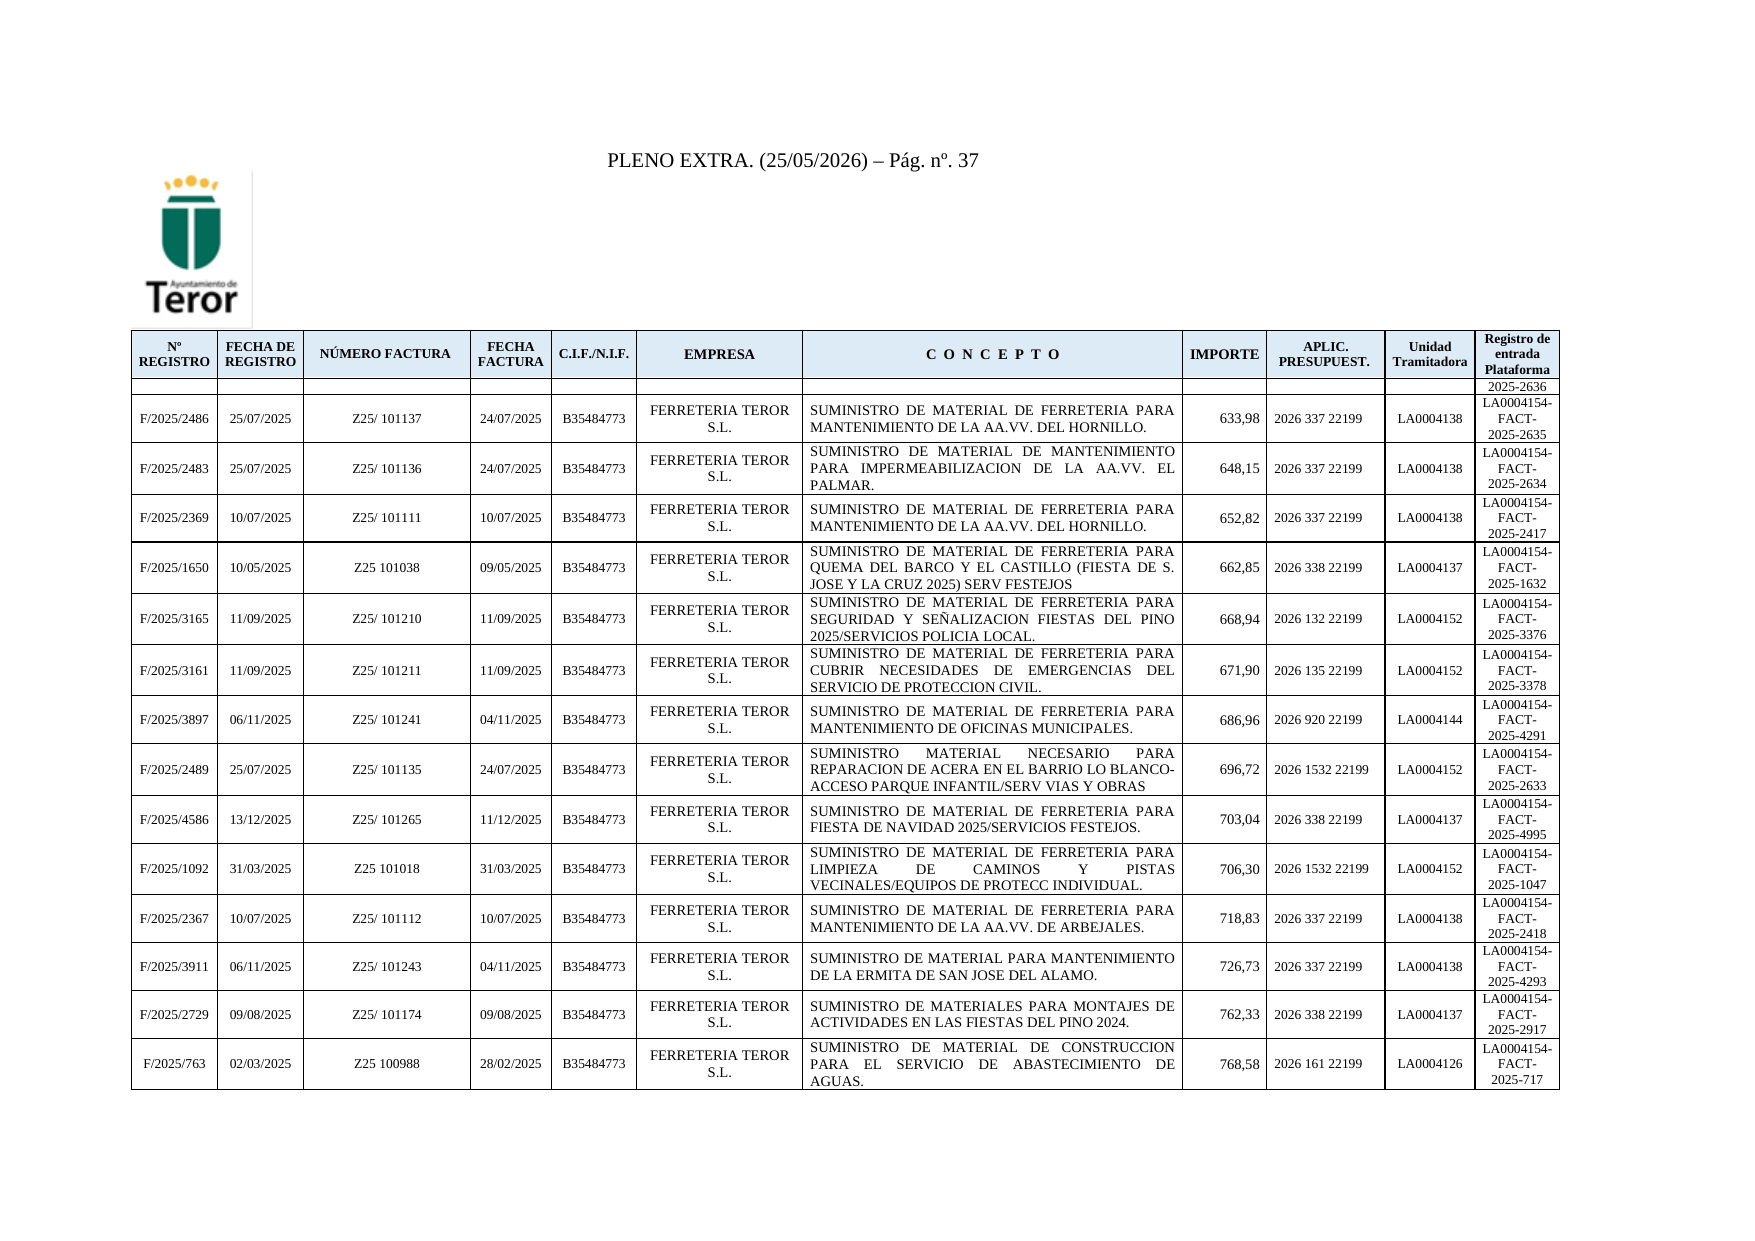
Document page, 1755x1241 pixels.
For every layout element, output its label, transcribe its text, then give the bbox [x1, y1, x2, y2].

table_cell 10/07/2025 [471, 895, 551, 942]
table_cell LA0004154-FACT-2025-2633 [1476, 744, 1559, 795]
table_cell F/2025/2486 [132, 395, 217, 442]
table_cell SUMINISTRO DE MATERIAL DE FERRETERIA PARA MANTENIMIENTO DE LA AA.VV. DEL HORNILLO. [803, 495, 1182, 541]
table_cell 24/07/2025 [471, 395, 551, 442]
table_cell 726,73 [1183, 943, 1266, 990]
table_cell LA0004154-FACT-2025-2418 [1476, 895, 1559, 942]
table_cell B35484773 [552, 495, 636, 541]
table_cell 2026 337 22199 [1267, 443, 1384, 493]
table_cell 668,94 [1183, 594, 1266, 644]
table_cell F/2025/2367 [132, 895, 217, 942]
table_cell F/2025/2483 [132, 443, 217, 493]
table_header IMPORTE [1183, 331, 1266, 377]
table_cell B35484773 [552, 796, 636, 843]
table_cell 04/11/2025 [471, 943, 551, 990]
table_cell [1386, 379, 1474, 394]
table_cell LA0004152 [1386, 744, 1474, 795]
table_cell Z25/ 101243 [304, 943, 470, 990]
table_cell 25/07/2025 [218, 744, 303, 795]
table_cell 648,15 [1183, 443, 1266, 493]
table_cell 09/08/2025 [218, 991, 303, 1038]
table_cell LA0004138 [1386, 395, 1474, 442]
table_cell FERRETERIA TEROR S.L. [637, 895, 802, 942]
table_cell SUMINISTRO MATERIAL NECESARIO PARA REPARACION DE ACERA EN EL BARRIO LO BLANCO-ACCESO PARQUE INFANTIL/SERV VIAS Y OBRAS [803, 744, 1182, 795]
table_cell 09/08/2025 [471, 991, 551, 1038]
table_cell F/2025/2729 [132, 991, 217, 1038]
table_cell B35484773 [552, 696, 636, 743]
table_cell B35484773 [552, 594, 636, 644]
table_cell 06/11/2025 [218, 696, 303, 743]
table_cell FERRETERIA TEROR S.L. [637, 991, 802, 1038]
table_cell 768,58 [1183, 1039, 1266, 1089]
table_cell F/2025/4586 [132, 796, 217, 843]
table_cell FERRETERIA TEROR S.L. [637, 1039, 802, 1089]
table_cell FERRETERIA TEROR S.L. [637, 395, 802, 442]
table_cell 11/09/2025 [471, 594, 551, 644]
table_cell Z25/ 101111 [304, 495, 470, 541]
table_cell 671,90 [1183, 645, 1266, 695]
table_cell 2026 1532 22199 [1267, 844, 1384, 894]
table_cell [637, 379, 802, 394]
table_cell B35484773 [552, 395, 636, 442]
table_cell 2026 161 22199 [1267, 1039, 1384, 1089]
table_cell Z25 101018 [304, 844, 470, 894]
table_cell 652,82 [1183, 495, 1266, 541]
table_cell 696,72 [1183, 744, 1266, 795]
table_cell B35484773 [552, 844, 636, 894]
table_cell Z25 100988 [304, 1039, 470, 1089]
table_cell F/2025/2489 [132, 744, 217, 795]
table_cell LA0004137 [1386, 796, 1474, 843]
table_cell B35484773 [552, 1039, 636, 1089]
table_cell LA0004154-FACT-2025-2917 [1476, 991, 1559, 1038]
table_cell LA0004138 [1386, 443, 1474, 493]
table_cell SUMINISTRO DE MATERIAL DE FERRETERIA PARA LIMPIEZA DE CAMINOS Y PISTAS VECINALES/EQUIPOS DE PROTECC INDIVIDUAL. [803, 844, 1182, 894]
table_header C O N C E P T O [803, 331, 1182, 377]
table_cell B35484773 [552, 895, 636, 942]
table_cell 10/07/2025 [218, 895, 303, 942]
table_cell 31/03/2025 [218, 844, 303, 894]
table_cell B35484773 [552, 443, 636, 493]
table_header C.I.F./N.I.F. [552, 331, 636, 377]
table_cell B35484773 [552, 943, 636, 990]
table_cell Z25/ 101112 [304, 895, 470, 942]
table_header FECHA FACTURA [471, 331, 551, 377]
table_cell LA0004138 [1386, 495, 1474, 541]
table_cell Z25 101038 [304, 543, 470, 593]
table_cell SUMINISTRO DE MATERIALES PARA MONTAJES DE ACTIVIDADES EN LAS FIESTAS DEL PINO 2024. [803, 991, 1182, 1038]
table_cell SUMINISTRO DE MATERIAL DE FERRETERIA PARA FIESTA DE NAVIDAD 2025/SERVICIOS FESTEJOS. [803, 796, 1182, 843]
table_cell Z25/ 101136 [304, 443, 470, 493]
table_cell SUMINISTRO DE MATERIAL DE FERRETERIA PARA MANTENIMIENTO DE LA AA.VV. DE ARBEJALES. [803, 895, 1182, 942]
table_cell 10/07/2025 [471, 495, 551, 541]
table_cell B35484773 [552, 543, 636, 593]
table_cell 2026 338 22199 [1267, 796, 1384, 843]
table_cell B35484773 [552, 744, 636, 795]
table_cell 04/11/2025 [471, 696, 551, 743]
table_cell [218, 379, 303, 394]
table_cell 2026 337 22199 [1267, 943, 1384, 990]
table_cell LA0004152 [1386, 844, 1474, 894]
table_cell SUMINISTRO DE MATERIAL PARA MANTENIMIENTO DE LA ERMITA DE SAN JOSE DEL ALAMO. [803, 943, 1182, 990]
table_cell FERRETERIA TEROR S.L. [637, 744, 802, 795]
table_cell LA0004154-FACT-2025-2635 [1476, 395, 1559, 442]
table_cell Z25/ 101135 [304, 744, 470, 795]
table_cell FERRETERIA TEROR S.L. [637, 943, 802, 990]
table_cell LA0004137 [1386, 991, 1474, 1038]
table_cell 28/02/2025 [471, 1039, 551, 1089]
table_cell SUMINISTRO DE MATERIAL DE FERRETERIA PARA SEGURIDAD Y SEÑALIZACION FIESTAS DEL PINO 2025/SERVICIOS POLICIA LOCAL. [803, 594, 1182, 644]
table_header NÚMERO FACTURA [304, 331, 470, 377]
table_cell LA0004137 [1386, 543, 1474, 593]
table_cell LA0004126 [1386, 1039, 1474, 1089]
table_cell LA0004154-FACT-2025-2417 [1476, 495, 1559, 541]
table_cell SUMINISTRO DE MATERIAL DE FERRETERIA PARA MANTENIMIENTO DE OFICINAS MUNICIPALES. [803, 696, 1182, 743]
table_cell LA0004154-FACT-2025-4291 [1476, 696, 1559, 743]
table_cell 686,96 [1183, 696, 1266, 743]
table_cell LA0004154-FACT-2025-1632 [1476, 543, 1559, 593]
table_header Nº REGISTRO [132, 331, 217, 377]
table_cell SUMINISTRO DE MATERIAL DE FERRETERIA PARA QUEMA DEL BARCO Y EL CASTILLO (FIESTA DE S. JOSE Y LA CRUZ 2025) SERV FESTEJOS [803, 543, 1182, 593]
table_header EMPRESA [637, 331, 802, 377]
table_cell F/2025/2369 [132, 495, 217, 541]
table_cell 25/07/2025 [218, 443, 303, 493]
table_header Registro de entrada Plataforma [1476, 331, 1559, 377]
table_cell 2026 132 22199 [1267, 594, 1384, 644]
table_cell Z25/ 101137 [304, 395, 470, 442]
table_cell LA0004138 [1386, 943, 1474, 990]
table_cell 10/07/2025 [218, 495, 303, 541]
table_cell LA0004154-FACT-2025-2634 [1476, 443, 1559, 493]
table_cell 706,30 [1183, 844, 1266, 894]
table_cell 09/05/2025 [471, 543, 551, 593]
table_cell 703,04 [1183, 796, 1266, 843]
table_cell 2026 337 22199 [1267, 895, 1384, 942]
table_cell LA0004144 [1386, 696, 1474, 743]
table_cell [803, 379, 1182, 394]
table_cell SUMINISTRO DE MATERIAL DE FERRETERIA PARA MANTENIMIENTO DE LA AA.VV. DEL HORNILLO. [803, 395, 1182, 442]
table_cell 25/07/2025 [218, 395, 303, 442]
table_cell 2026 338 22199 [1267, 991, 1384, 1038]
table_cell SUMINISTRO DE MATERIAL DE MANTENIMIENTO PARA IMPERMEABILIZACION DE LA AA.VV. EL PALMAR. [803, 443, 1182, 493]
table_cell B35484773 [552, 645, 636, 695]
table_cell FERRETERIA TEROR S.L. [637, 594, 802, 644]
table_cell F/2025/1092 [132, 844, 217, 894]
table_cell 11/09/2025 [218, 594, 303, 644]
table_cell B35484773 [552, 991, 636, 1038]
table_cell 762,33 [1183, 991, 1266, 1038]
table_cell 24/07/2025 [471, 744, 551, 795]
table_cell 13/12/2025 [218, 796, 303, 843]
table_cell 662,85 [1183, 543, 1266, 593]
table_cell 2026 135 22199 [1267, 645, 1384, 695]
table_cell Z25/ 101265 [304, 796, 470, 843]
table_cell LA0004154-FACT-2025-3378 [1476, 645, 1559, 695]
table_cell SUMINISTRO DE MATERIAL DE FERRETERIA PARA CUBRIR NECESIDADES DE EMERGENCIAS DEL SERVICIO DE PROTECCION CIVIL. [803, 645, 1182, 695]
table_cell F/2025/3161 [132, 645, 217, 695]
table_cell [1183, 379, 1266, 394]
table_cell F/2025/1650 [132, 543, 217, 593]
table_cell [552, 379, 636, 394]
table_cell 2026 1532 22199 [1267, 744, 1384, 795]
table_cell 2026 338 22199 [1267, 543, 1384, 593]
table_cell 11/09/2025 [218, 645, 303, 695]
table_cell LA0004154-FACT-2025-4995 [1476, 796, 1559, 843]
table_cell FERRETERIA TEROR S.L. [637, 696, 802, 743]
table_cell Z25/ 101211 [304, 645, 470, 695]
table_cell LA0004138 [1386, 895, 1474, 942]
table_cell FERRETERIA TEROR S.L. [637, 645, 802, 695]
table_cell LA0004154-FACT-2025-4293 [1476, 943, 1559, 990]
table_header Unidad Tramitadora [1386, 331, 1474, 377]
table_cell SUMINISTRO DE MATERIAL DE CONSTRUCCION PARA EL SERVICIO DE ABASTECIMIENTO DE AGUAS. [803, 1039, 1182, 1089]
table_cell Z25/ 101241 [304, 696, 470, 743]
table_cell 2026 920 22199 [1267, 696, 1384, 743]
table_cell F/2025/3165 [132, 594, 217, 644]
table_cell F/2025/763 [132, 1039, 217, 1089]
table_cell LA0004154-FACT-2025-1047 [1476, 844, 1559, 894]
table_cell 718,83 [1183, 895, 1266, 942]
table_cell 02/03/2025 [218, 1039, 303, 1089]
table_header FECHA DE REGISTRO [218, 331, 303, 377]
table_cell FERRETERIA TEROR S.L. [637, 443, 802, 493]
table_cell 06/11/2025 [218, 943, 303, 990]
table_cell LA0004152 [1386, 645, 1474, 695]
table_cell 31/03/2025 [471, 844, 551, 894]
table_cell Z25/ 101174 [304, 991, 470, 1038]
table_cell Z25/ 101210 [304, 594, 470, 644]
table_cell [304, 379, 470, 394]
table_cell FERRETERIA TEROR S.L. [637, 543, 802, 593]
table_cell 2026 337 22199 [1267, 495, 1384, 541]
table_cell FERRETERIA TEROR S.L. [637, 844, 802, 894]
table_cell 24/07/2025 [471, 443, 551, 493]
table_cell 11/12/2025 [471, 796, 551, 843]
table_cell LA0004154-FACT-2025-3376 [1476, 594, 1559, 644]
table_cell FERRETERIA TEROR S.L. [637, 796, 802, 843]
table_cell F/2025/3897 [132, 696, 217, 743]
table_cell 10/05/2025 [218, 543, 303, 593]
table_cell 633,98 [1183, 395, 1266, 442]
table_cell [471, 379, 551, 394]
table_header APLIC. PRESUPUEST. [1267, 331, 1384, 377]
table_cell [1267, 379, 1384, 394]
table_cell 2026 337 22199 [1267, 395, 1384, 442]
table_cell LA0004154-FACT-2025-717 [1476, 1039, 1559, 1089]
table_cell F/2025/3911 [132, 943, 217, 990]
table_cell [132, 379, 217, 394]
table_cell LA0004152 [1386, 594, 1474, 644]
table_cell 2025-2636 [1476, 379, 1559, 394]
table_cell 11/09/2025 [471, 645, 551, 695]
table_cell FERRETERIA TEROR S.L. [637, 495, 802, 541]
